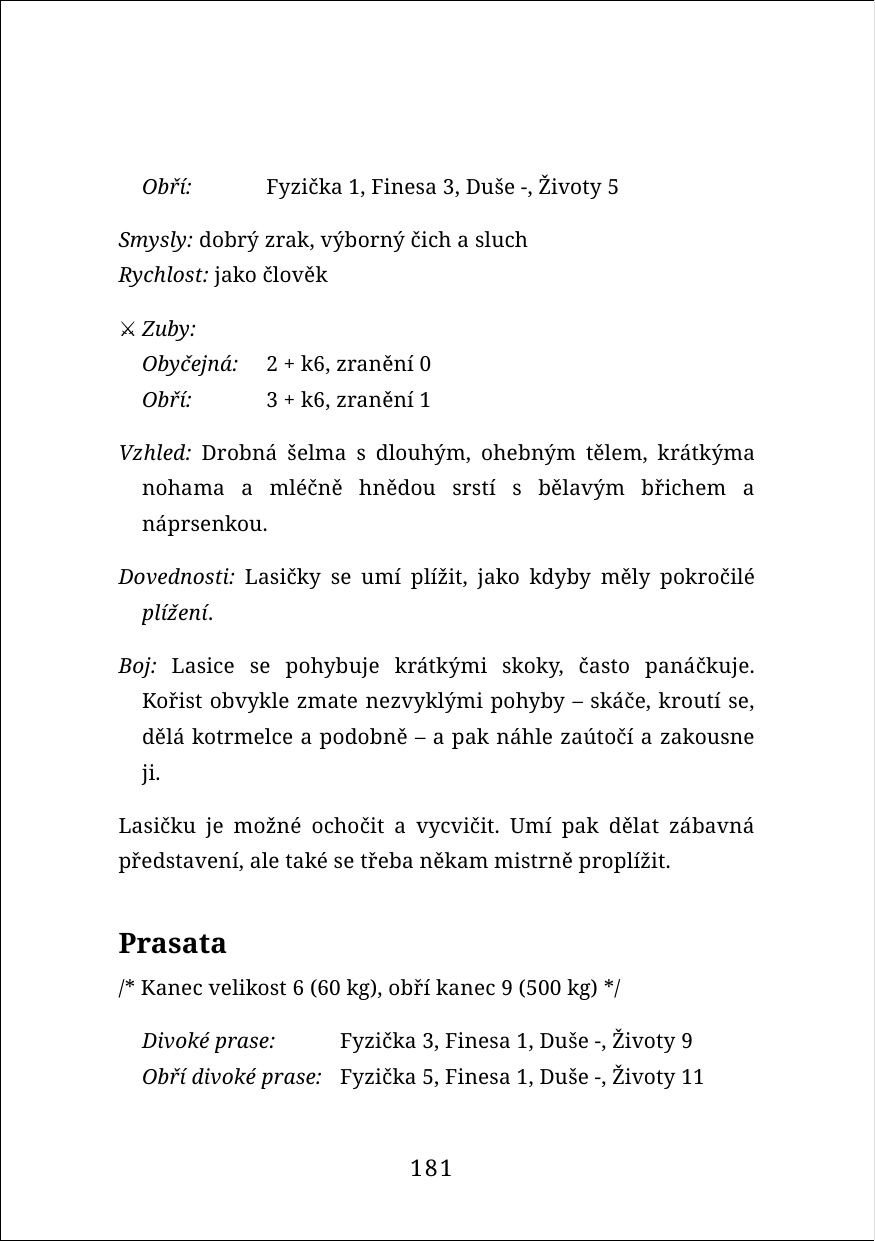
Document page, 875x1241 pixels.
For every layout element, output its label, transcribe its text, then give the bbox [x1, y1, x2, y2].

text Obyčejná: 2 + k6, zranění 0 [142, 349, 756, 378]
text Dovednosti: Lasičky se umí plížit, jako kdyby měly pokročilé plížení. [118, 562, 756, 626]
text ⚔ Zuby: [118, 314, 756, 342]
text Boj: Lasice se pohybuje krátkými skoky, často panáčkuje. Kořist obvykle zmate nezvyklými pohyby – skáče, kroutí se, dělá kotrmelce a podobně – a pak náhle zaútočí a zakousne ji. [118, 651, 756, 786]
text Obří divoké prase: Fyzička 5, Finesa 1, Duše -, Životy 11 [142, 1062, 756, 1091]
text Rychlost: jako člověk [118, 261, 756, 289]
text Obří: 3 + k6, zranění 1 [142, 385, 756, 413]
text Lasičku je možné ochočit a vycvičit. Umí pak dělat zábavná představení, ale také se třeba někam mistrně proplížit. [118, 811, 756, 875]
text Divoké prase: Fyzička 3, Finesa 1, Duše -, Životy 9 [142, 1027, 756, 1055]
text /* Kanec velikost 6 (60 kg), obří kanec 9 (500 kg) */ [118, 973, 756, 1002]
text Vzhled: Drobná šelma s dlouhým, ohebným tělem, krátkýma nohama a mléčně hnědou srstí s bělavým břichem a náprsenkou. [118, 438, 756, 537]
text Smysly: dobrý zrak, výborný čich a sluch [118, 225, 756, 253]
text Obří: Fyzička 1, Finesa 3, Duše -, Životy 5 [142, 172, 756, 200]
subtitle Prasata [118, 923, 756, 962]
